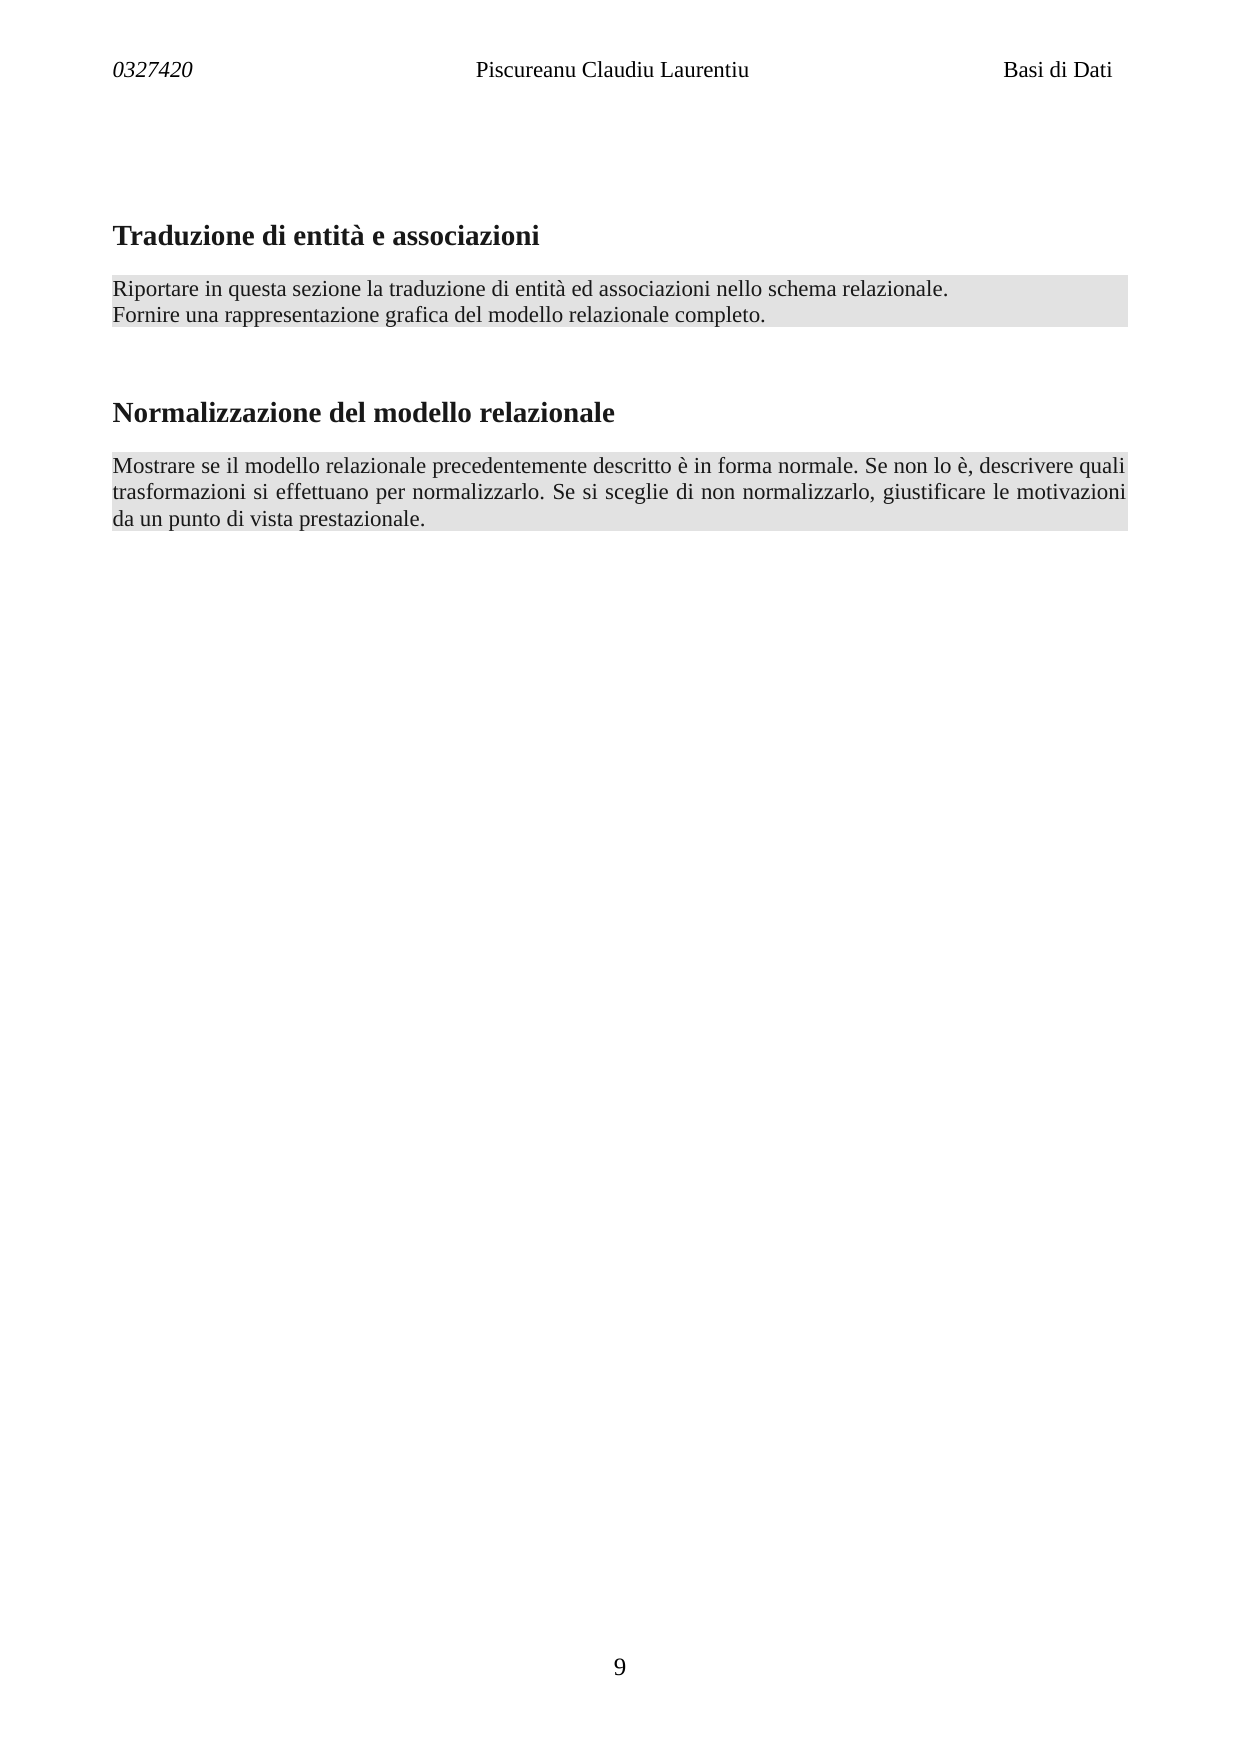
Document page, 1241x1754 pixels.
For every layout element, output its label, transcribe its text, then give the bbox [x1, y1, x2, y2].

text Mostrare se il modello relazionale precedentemente descritto è in forma normale. Se non lo è, descrivere quali trasformazioni si effettuano per normalizzarlo. Se si sceglie di non normalizzarlo, giustificare le motivazioni da un punto di vista prestazionale. [112, 452, 1128, 531]
text Fornire una rappresentazione grafica del modello relazionale completo. [112, 301, 1128, 327]
text Riportare in questa sezione la traduzione di entità ed associazioni nello schema relazionale. [112, 275, 1128, 301]
subtitle Traduzione di entità e associazioni [112, 218, 1128, 252]
subtitle Normalizzazione del modello relazionale [112, 396, 1128, 429]
